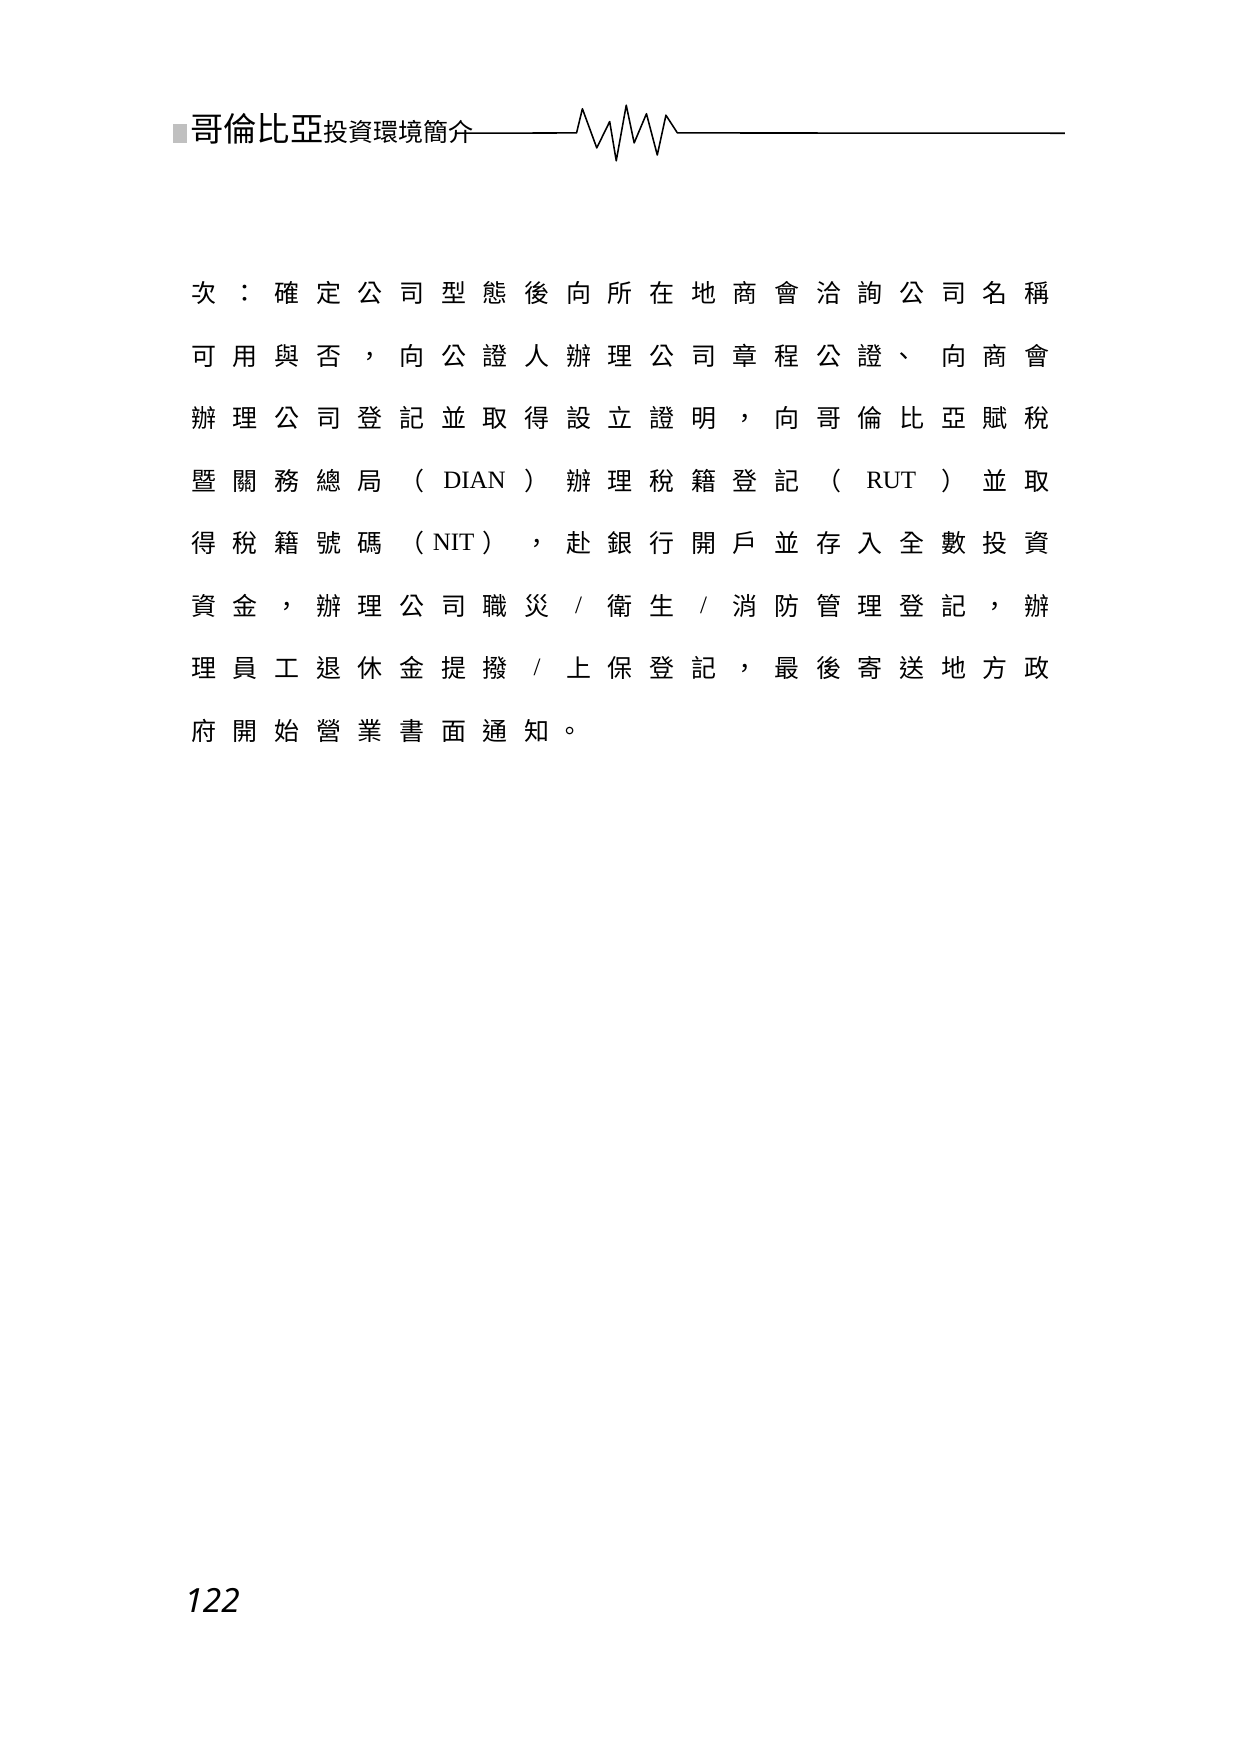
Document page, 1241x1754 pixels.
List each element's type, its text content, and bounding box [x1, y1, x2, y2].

text 次：確定公司型態後向所在地商會洽詢公司名稱可用與否，向公證人辦理公司章程公證、向商會辦理公司登記並取得設立證明，向哥倫比亞賦稅暨關務總局（DIAN）辦理稅籍登記（RUT）並取得稅籍號碼（NIT），赴銀行開戶並存入全數投資資金，辦理公司職災/衛生/消防管理登記，辦理員工退休金提撥/上保登記，最後寄送地方政府開始營業書面通知。 [183, 250, 1058, 750]
